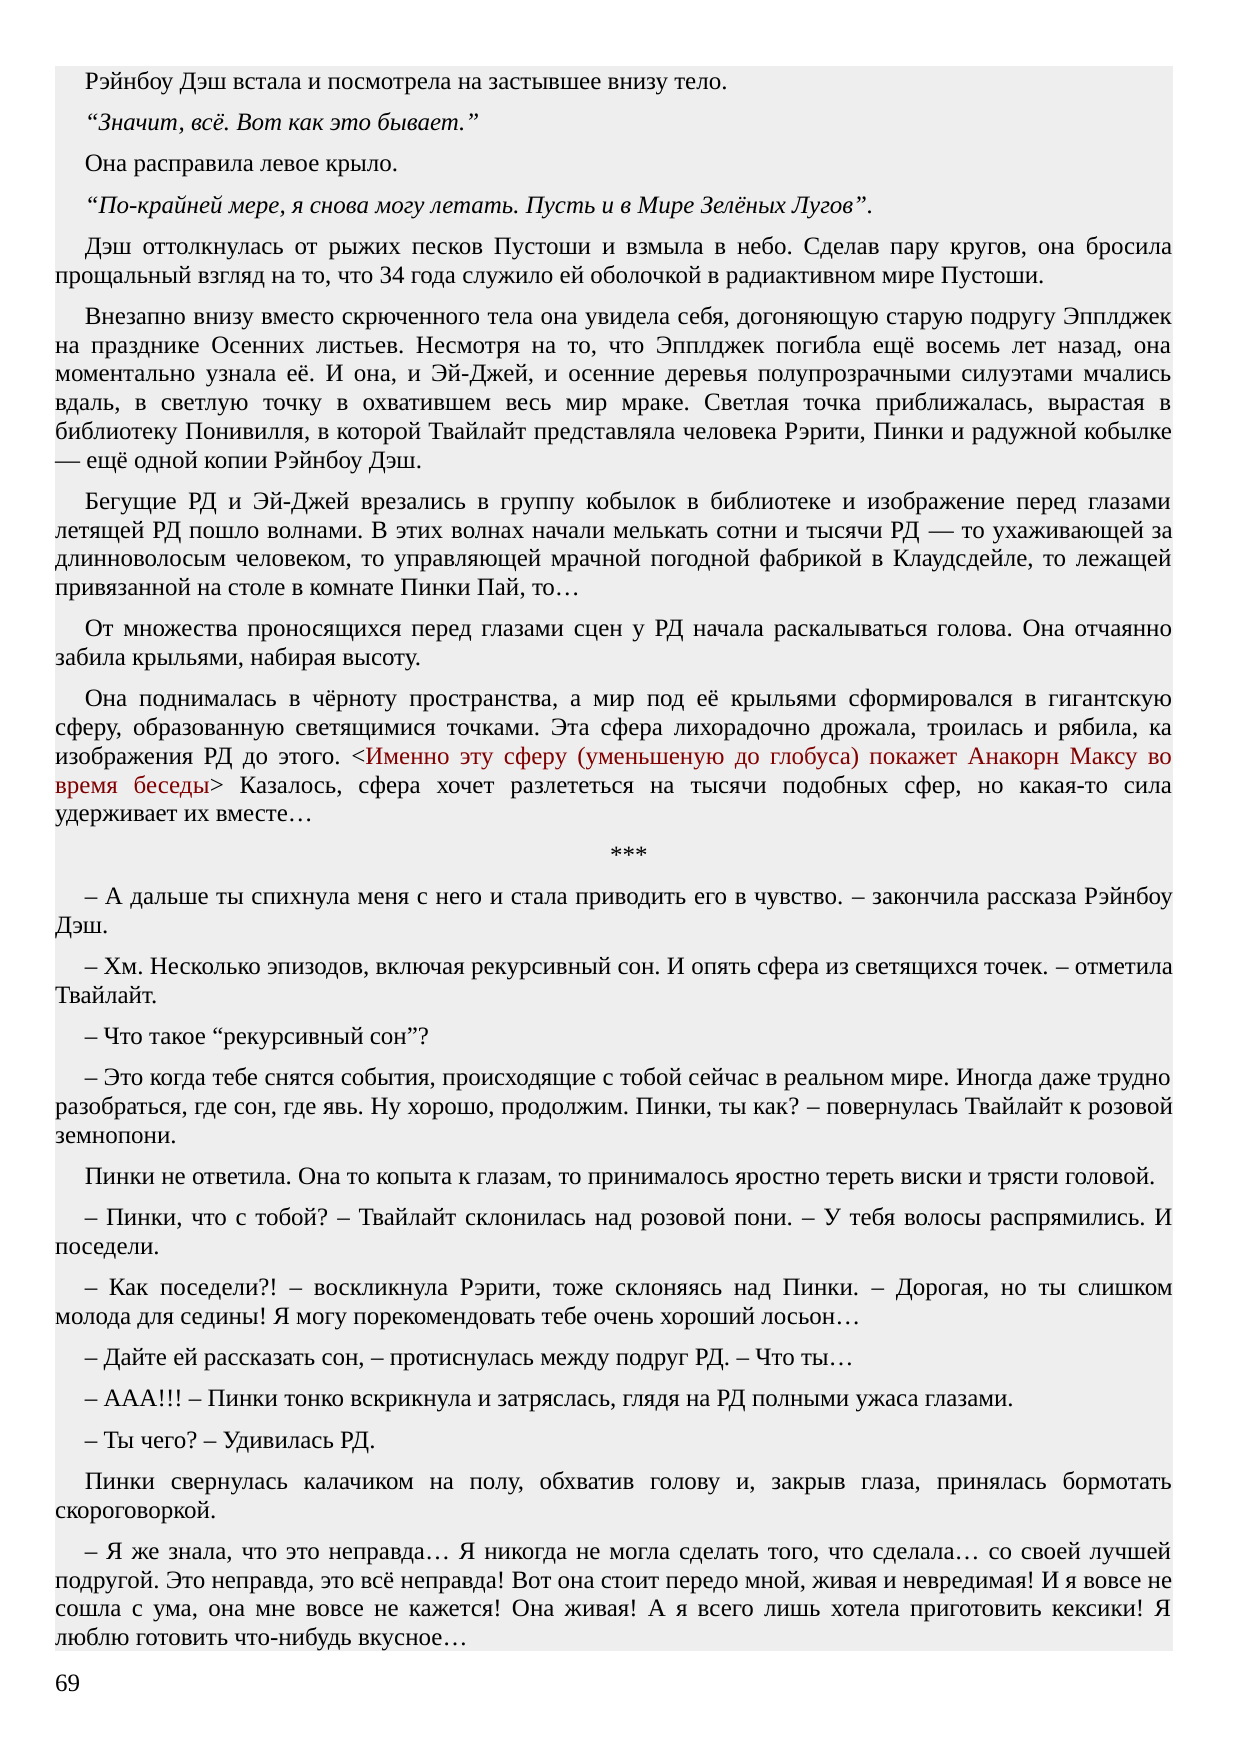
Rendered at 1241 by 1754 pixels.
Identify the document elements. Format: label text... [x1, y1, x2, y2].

text – Дайте ей рассказать сон, – протиснулась между подруг РД. – Что ты… [55, 1342, 1173, 1371]
text Она поднималась в чёрноту пространства, а мир под её крыльями сформировался в гигантскую сферу, образованную светящимися точками. Эта сфера лихорадочно дрожала, троилась и рябила, ка изображения РД до этого. <Именно эту сферу (уменьшеную до глобуса) покажет Анакорн Максу во время беседы> Казалось, сфера хочет разлететься на тысячи подобных сфер, но какая-то сила удерживает их вместе… [55, 683, 1173, 827]
text – Я же знала, что это неправда… Я никогда не могла сделать того, что сделала… со своей лучшей подругой. Это неправда, это всё неправда! Вот она стоит передо мной, живая и невредимая! И я вовсе не сошла с ума, она мне вовсе не кажется! Она живая! А я всего лишь хотела приготовить кексики! Я люблю готовить что-нибудь вкусное… [55, 1536, 1173, 1651]
text Дэш оттолкнулась от рыжих песков Пустоши и взмыла в небо. Сделав пару кругов, она бросила прощальный взгляд на то, что 34 года служило ей оболочкой в радиактивном мире Пустоши. [55, 231, 1173, 288]
text Рэйнбоу Дэш встала и посмотрела на застывшее внизу тело. [55, 66, 1173, 95]
text – ААА!!! – Пинки тонко вскрикнула и затряслась, глядя на РД полными ужаса глазами. [55, 1383, 1173, 1412]
text Пинки свернулась калачиком на полу, обхватив голову и, закрыв глаза, принялась бормотать скороговоркой. [55, 1466, 1173, 1523]
text От множества проносящихся перед глазами сцен у РД начала раскалываться голова. Она отчаянно забила крыльями, набирая высоту. [55, 613, 1173, 671]
text Она расправила левое крыло. [55, 148, 1173, 177]
text “По-крайней мере, я снова могу летать. Пусть и в Мире Зелёных Лугов”. [55, 190, 1173, 218]
text – Это когда тебе снятся события, происходящие с тобой сейчас в реальном мире. Иногда даже трудно разобраться, где сон, где явь. Ну хорошо, продолжим. Пинки, ты как? – повернулась Твайлайт к розовой земнопони. [55, 1062, 1173, 1148]
text – Хм. Несколько эпизодов, включая рекурсивный сон. И опять сфера из светящихся точек. – отметила Твайлайт. [55, 951, 1173, 1008]
text Бегущие РД и Эй-Джей врезались в группу кобылок в библиотеке и изображение перед глазами летящей РД пошло волнами. В этих волнах начали мелькать сотни и тысячи РД — то ухаживающей за длинноволосым человеком, то управляющей мрачной погодной фабрикой в Клаудсдейле, то лежащей привязанной на столе в комнате Пинки Пай, то… [55, 486, 1173, 601]
text *** [55, 840, 1173, 868]
text – А дальше ты спихнула меня с него и стала приводить его в чувство. – закончила рассказа Рэйнбоу Дэш. [55, 881, 1173, 938]
text – Что такое “рекурсивный сон”? [55, 1021, 1173, 1050]
text – Как поседели?! – воскликнула Рэрити, тоже склоняясь над Пинки. – Дорогая, но ты слишком молода для седины! Я могу порекомендовать тебе очень хороший лосьон… [55, 1272, 1173, 1330]
text – Ты чего? – Удивилась РД. [55, 1425, 1173, 1453]
text Пинки не ответила. Она то копыта к глазам, то принималось яростно тереть виски и трясти головой. [55, 1161, 1173, 1190]
text “Значит, всё. Вот как это бывает.” [55, 107, 1173, 136]
text – Пинки, что с тобой? – Твайлайт склонилась над розовой пони. – У тебя волосы распрямились. И поседели. [55, 1202, 1173, 1260]
text Внезапно внизу вместо скрюченного тела она увидела себя, догоняющую старую подругу Эпплджек на празднике Осенних листьев. Несмотря на то, что Эпплджек погибла ещё восемь лет назад, она моментально узнала её. И она, и Эй-Джей, и осенние деревья полупрозрачными силуэтами мчались вдаль, в светлую точку в охватившем весь мир мраке. Светлая точка приближалась, вырастая в библиотеку Понивилля, в которой Твайлайт представляла человека Рэрити, Пинки и радужной кобылке — ещё одной копии Рэйнбоу Дэш. [55, 301, 1173, 473]
